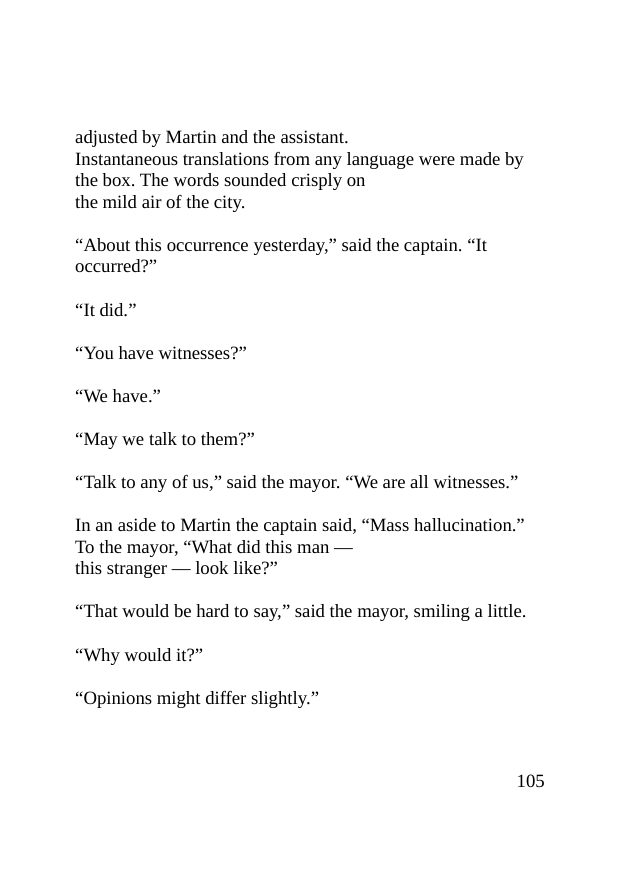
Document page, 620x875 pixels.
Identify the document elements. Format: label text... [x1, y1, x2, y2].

text adjusted by Martin and the assistant. Instantaneous translations from any language were made by the box. The words sounded crisply on the mild air of the city. “About this occurrence yesterday,” said the captain. “It occurred?” “It did.” “You have witnesses?” “We have.” “May we talk to them?” “Talk to any of us,” said the mayor. “We are all witnesses.” In an aside to Martin the captain said, “Mass hallucination.” To the mayor, “What did this man — this stranger — look like?” “That would be hard to say,” said the mayor, smiling a little. “Why would it?” “Opinions might differ slightly.” [75, 126, 544, 730]
